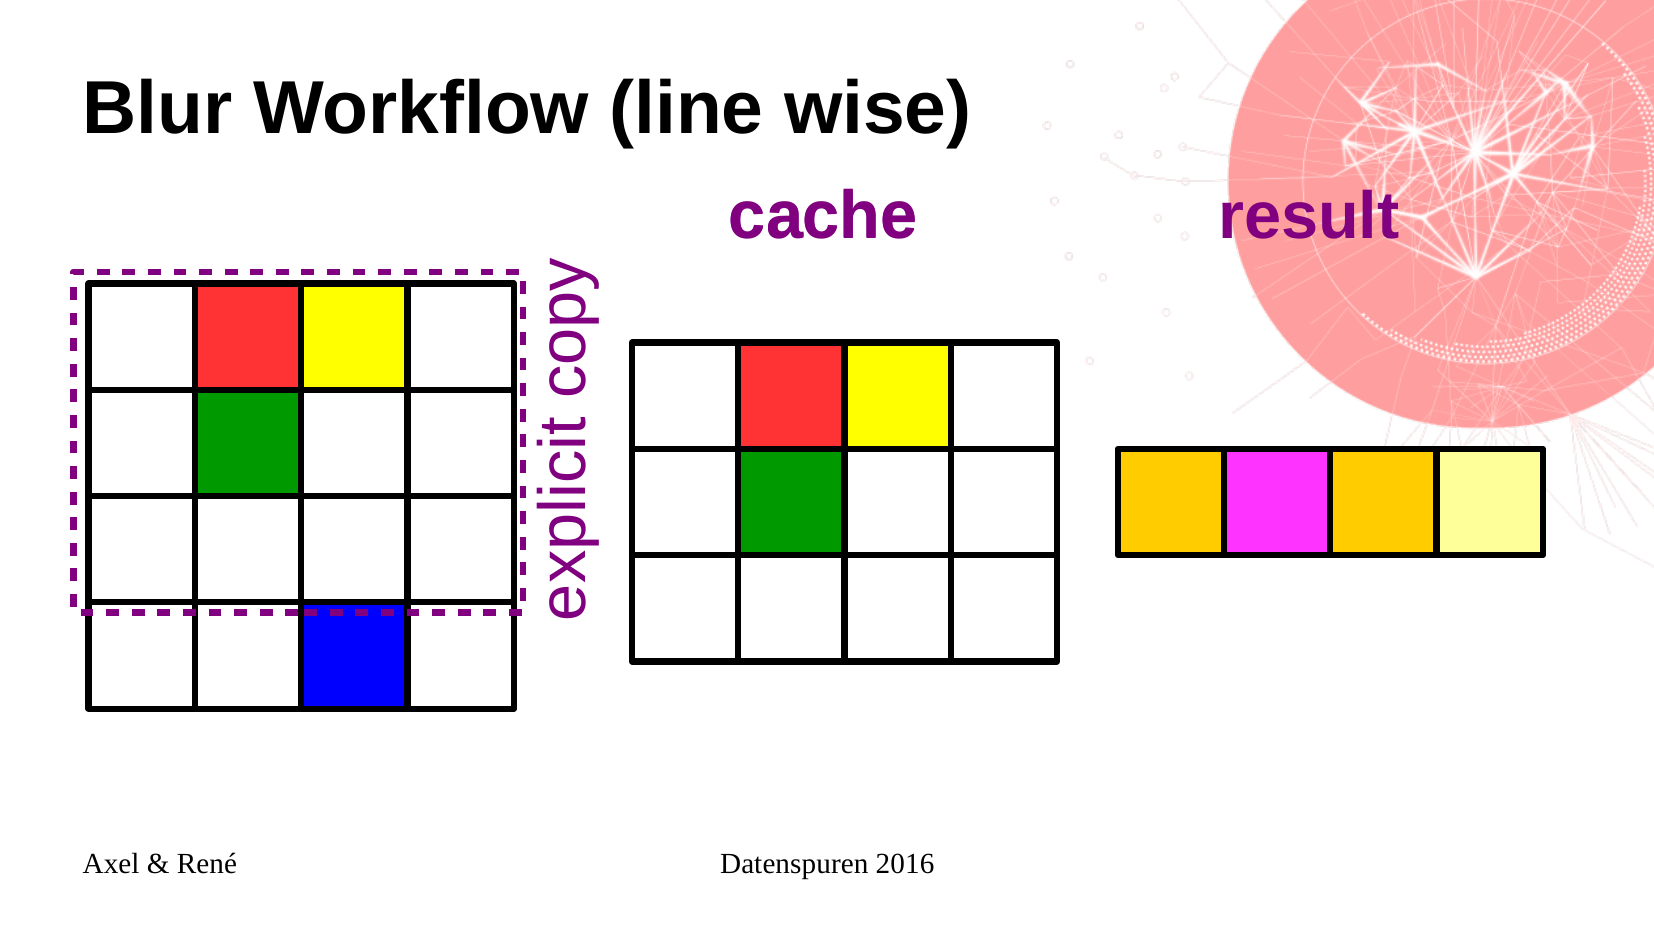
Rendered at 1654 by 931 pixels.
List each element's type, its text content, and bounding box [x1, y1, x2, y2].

text_box cache [714, 170, 995, 261]
text_box [631, 342, 1058, 662]
text_box result [1203, 170, 1485, 261]
text_box [1117, 448, 1543, 556]
title Blur Workflow (line wise) [82, 65, 1571, 150]
text_box [88, 283, 514, 709]
text_box explicit copy [517, 204, 683, 636]
